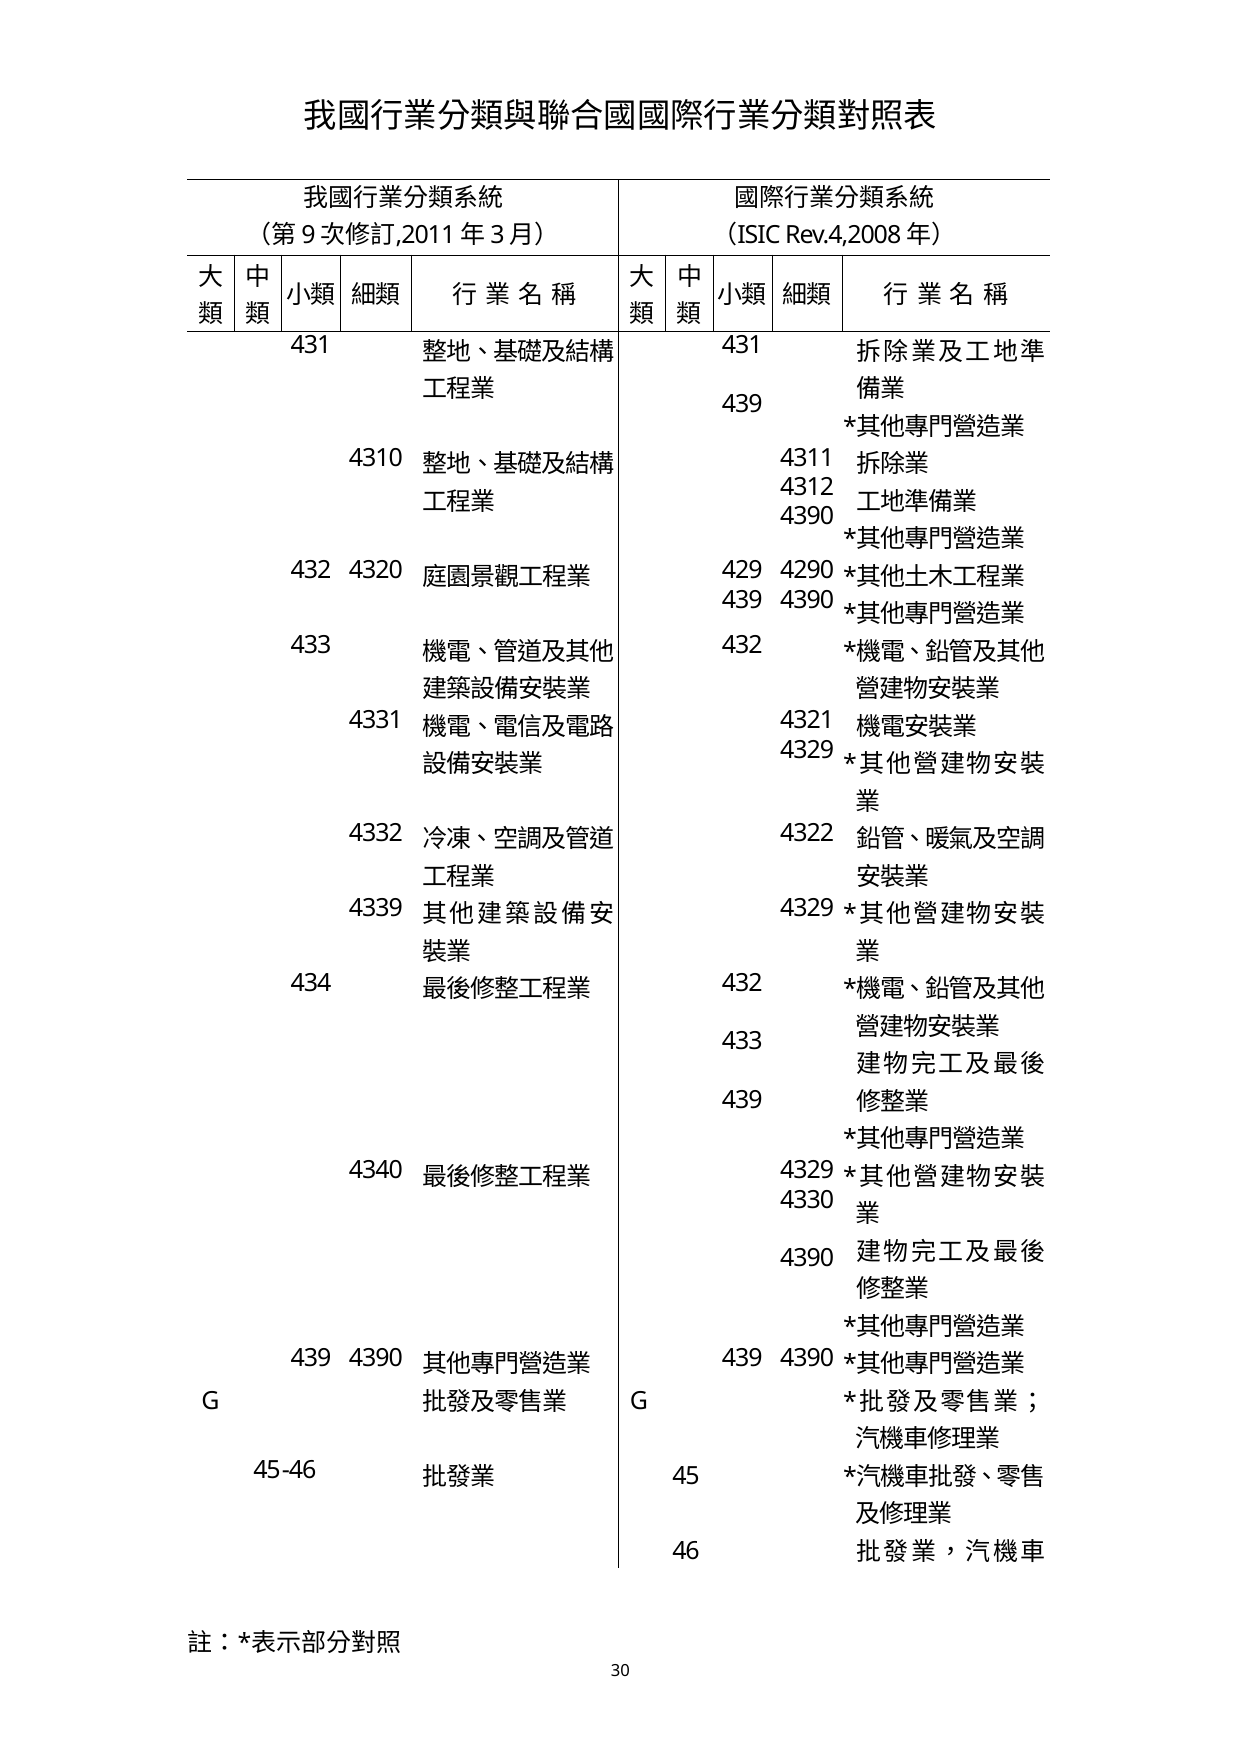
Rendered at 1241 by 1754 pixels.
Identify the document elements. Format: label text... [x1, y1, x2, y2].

table_cell *機電、鉛管及其他營建物安裝業 [843, 631, 1050, 706]
table_cell [666, 968, 713, 1156]
table_cell 429 439 [713, 556, 772, 631]
table_cell [619, 1156, 666, 1343]
table_cell 機電安裝業 *其他營建物安裝業 [843, 706, 1050, 818]
table_cell 最後修整工程業 [412, 1156, 618, 1343]
table_cell [619, 706, 666, 818]
table_cell 細類 [341, 256, 411, 331]
table_cell [234, 443, 282, 556]
table_cell [341, 968, 412, 1156]
table_cell [772, 332, 843, 443]
table_cell 最後修整工程業 [412, 968, 618, 1156]
table_cell 機電、電信及電路設備安裝業 [412, 706, 618, 818]
table_cell [282, 443, 341, 556]
table_cell [666, 1381, 713, 1456]
table_cell [666, 706, 713, 818]
table_cell [713, 706, 772, 818]
table_cell [187, 706, 234, 818]
table_cell 432 433 439 [713, 968, 772, 1156]
table_cell [187, 631, 234, 706]
table_cell 4332 [341, 818, 412, 893]
table_cell 其他建築設備安裝業 [412, 893, 618, 968]
table_cell [619, 443, 666, 556]
table_cell [619, 893, 666, 968]
table_cell 大類 [619, 256, 665, 331]
table_cell -46 [282, 1456, 341, 1568]
table_cell [234, 631, 282, 706]
table_cell [187, 1156, 234, 1343]
table_cell 大類 [187, 256, 234, 331]
table_cell [282, 1156, 341, 1343]
table_cell [341, 1456, 412, 1568]
table_cell [187, 556, 234, 631]
table_cell [619, 556, 666, 631]
table_cell [619, 332, 666, 443]
table_cell [234, 1156, 282, 1343]
table_cell [341, 1381, 412, 1456]
table_cell [666, 1156, 713, 1343]
table_cell 鉛管、暖氣及空調安裝業 [843, 818, 1050, 893]
table_cell [187, 443, 234, 556]
table_cell *機電、鉛管及其他營建物安裝業 建物完工及最後修整業 *其他專門營造業 [843, 968, 1050, 1156]
table_cell [187, 1343, 234, 1381]
table_cell [234, 1381, 282, 1456]
table_cell 小類 [282, 256, 340, 331]
table_cell [666, 893, 713, 968]
table_cell [713, 443, 772, 556]
table_cell [341, 332, 412, 443]
table_cell 其他專門營造業 [412, 1343, 618, 1381]
table_cell *其他營建物安裝業 建物完工及最後修整業 *其他專門營造業 [843, 1156, 1050, 1343]
table_cell 4390 [772, 1343, 843, 1381]
table_cell 4310 [341, 443, 412, 556]
table_cell [187, 818, 234, 893]
table_cell [234, 332, 282, 443]
table_cell 439 [282, 1343, 341, 1381]
table_cell 整地、基礎及結構工程業 [412, 332, 618, 443]
table_cell [619, 1456, 666, 1568]
table_cell [187, 1456, 234, 1568]
table_cell [619, 968, 666, 1156]
table_cell 432 [282, 556, 341, 631]
table_cell 機電、管道及其他建築設備安裝業 [412, 631, 618, 706]
table_cell [282, 818, 341, 893]
table_cell 45 46 [666, 1456, 713, 1568]
table_cell 4329 [772, 893, 843, 968]
table_cell [282, 893, 341, 968]
table_cell [666, 443, 713, 556]
table_cell [666, 332, 713, 443]
table_cell [187, 968, 234, 1156]
table_cell 4320 [341, 556, 412, 631]
table_cell [713, 1381, 772, 1456]
table_header 我國行業分類系統 （第9次修訂,2011年3月） [187, 180, 618, 254]
table_cell 4331 [341, 706, 412, 818]
table_cell 431 [282, 332, 341, 443]
table_cell [341, 631, 412, 706]
table_cell *批發及零售業；汽機車修理業 [843, 1381, 1050, 1456]
table_cell 433 [282, 631, 341, 706]
table_cell G [619, 1381, 666, 1456]
table_cell 439 [713, 1343, 772, 1381]
table_cell 庭園景觀工程業 [412, 556, 618, 631]
table_cell [713, 818, 772, 893]
table_cell 整地、基礎及結構工程業 [412, 443, 618, 556]
table_cell 4329 4330 4390 [772, 1156, 843, 1343]
table_cell 小類 [714, 256, 772, 331]
table_cell [713, 1156, 772, 1343]
table_cell 4311 4312 4390 [772, 443, 843, 556]
table_cell 批發業 [412, 1456, 618, 1568]
table_cell [187, 893, 234, 968]
table_cell [234, 706, 282, 818]
table_cell [619, 1343, 666, 1381]
table_cell [713, 1456, 772, 1568]
table_cell [666, 818, 713, 893]
table_cell [234, 556, 282, 631]
table_cell [772, 631, 843, 706]
table_cell [187, 332, 234, 443]
table_cell 細類 [773, 256, 842, 331]
table_cell 434 [282, 968, 341, 1156]
table_cell 中類 [666, 256, 713, 331]
table_cell [234, 818, 282, 893]
table_cell 4340 [341, 1156, 412, 1343]
table_cell 431 439 [713, 332, 772, 443]
table_cell *其他專門營造業 [843, 1343, 1050, 1381]
table_cell [666, 1343, 713, 1381]
table_cell [666, 631, 713, 706]
table_cell 45 [234, 1456, 282, 1568]
table_cell [713, 893, 772, 968]
table_cell *其他土木工程業 *其他專門營造業 [843, 556, 1050, 631]
table_cell 4321 4329 [772, 706, 843, 818]
table_cell [234, 1343, 282, 1381]
table_cell 冷凍、空調及管道工程業 [412, 818, 618, 893]
table_cell [772, 1381, 843, 1456]
table_cell 中類 [235, 256, 281, 331]
table_cell 拆除業及工地準備業 *其他專門營造業 [843, 332, 1050, 443]
table_cell [234, 968, 282, 1156]
table_cell G [187, 1381, 234, 1456]
table_cell *汽機車批發、零售及修理業 批發業，汽機車 [843, 1456, 1050, 1568]
table_cell 行 業 名 稱 [843, 256, 1050, 331]
table_cell [282, 1381, 341, 1456]
table_cell *其他營建物安裝業 [843, 893, 1050, 968]
table_cell 4322 [772, 818, 843, 893]
table_cell 拆除業 工地準備業 *其他專門營造業 [843, 443, 1050, 556]
table_cell 4390 [341, 1343, 412, 1381]
table_cell [666, 556, 713, 631]
table_header 國際行業分類系統 （ISIC Rev.4,2008年） [619, 180, 1050, 254]
table_cell [282, 706, 341, 818]
table_cell [234, 893, 282, 968]
table_cell [772, 1456, 843, 1568]
table_cell [619, 631, 666, 706]
table_cell 批發及零售業 [412, 1381, 618, 1456]
table_cell [772, 968, 843, 1156]
table_cell [619, 818, 666, 893]
table_cell 4339 [341, 893, 412, 968]
table_cell 行 業 名 稱 [412, 256, 618, 331]
table_cell 4290 4390 [772, 556, 843, 631]
table_cell 432 [713, 631, 772, 706]
